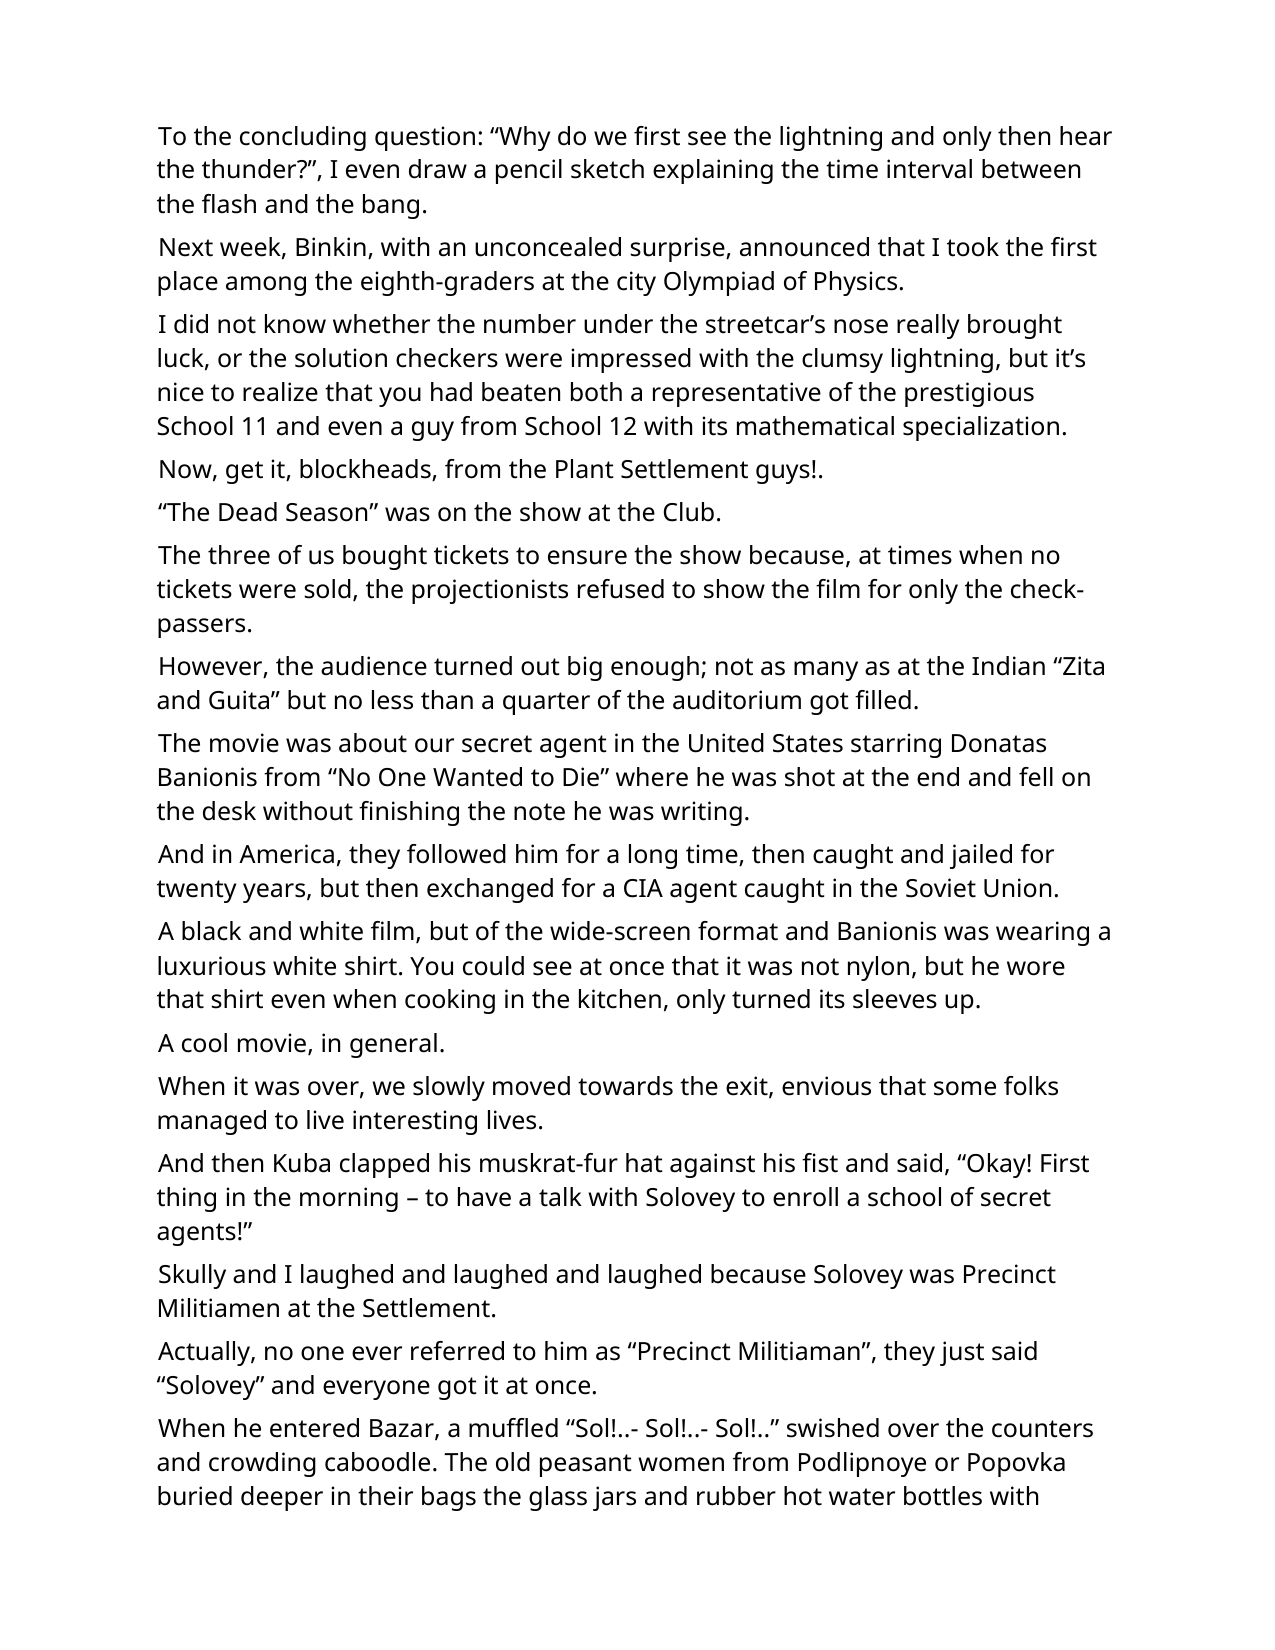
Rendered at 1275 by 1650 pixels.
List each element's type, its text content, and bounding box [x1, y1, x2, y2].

text I did not know whether the number under the streetcar’s nose really brought luck, or the solution checkers were impressed with the clumsy lightning, but it’s nice to realize that you had beaten both a representative of the prestigious School 11 and even a guy from School 12 with its mathematical specialization. [156, 306, 1118, 443]
text “The Dead Season” was on the show at the Club. [156, 494, 1118, 529]
text Now, get it, blockheads, from the Plant Settlement guys!. [156, 452, 1118, 486]
text When he entered Bazar, a muffled “Sol!..- Sol!..- Sol!..” swished over the counters and crowding caboodle. The old peasant women from Podlipnoye or Popovka buried deeper in their bags the glass jars and rubber hot water bottles with [156, 1411, 1118, 1513]
text To the concluding question: “Why do we first see the lightning and only then hear the thunder?”, I even draw a pencil sketch explaining the time interval between the flash and the bang. [156, 118, 1118, 220]
text When it was over, we slowly moved towards the exit, envious that some folks managed to live interesting lives. [156, 1068, 1118, 1136]
text A cool movie, in general. [156, 1025, 1118, 1059]
text The movie was about our secret agent in the United States starring Donatas Banionis from “No One Wanted to Die” where he was shot at the end and fell on the desk without finishing the note he was writing. [156, 726, 1118, 828]
text Next week, Binkin, with an unconcealed surprise, announced that I took the first place among the eighth-graders at the city Olympiad of Physics. [156, 229, 1118, 297]
text A black and white film, but of the wide-screen format and Banionis was wearing a luxurious white shirt. You could see at once that it was not nylon, but he wore that shirt even when cooking in the kitchen, only turned its sleeves up. [156, 914, 1118, 1016]
text And then Kuba clapped his muskrat-fur hat against his fist and said, “Okay! First thing in the morning – to have a talk with Solovey to enroll a school of secret agents!” [156, 1145, 1118, 1247]
text And in America, they followed him for a long time, then caught and jailed for twenty years, but then exchanged for a CIA agent caught in the Soviet Union. [156, 837, 1118, 905]
text The three of us bought tickets to ensure the show because, at times when no tickets were sold, the projectionists refused to show the film for only the check-passers. [156, 538, 1118, 640]
text However, the audience turned out big enough; not as many as at the Indian “Zita and Guita” but no less than a quarter of the auditorium got filled. [156, 649, 1118, 717]
text Skully and I laughed and laughed and laughed because Solovey was Precinct Militiamen at the Settlement. [156, 1256, 1118, 1324]
text Actually, no one ever referred to him as “Precinct Militiaman”, they just said “Solovey” and everyone got it at once. [156, 1333, 1118, 1402]
